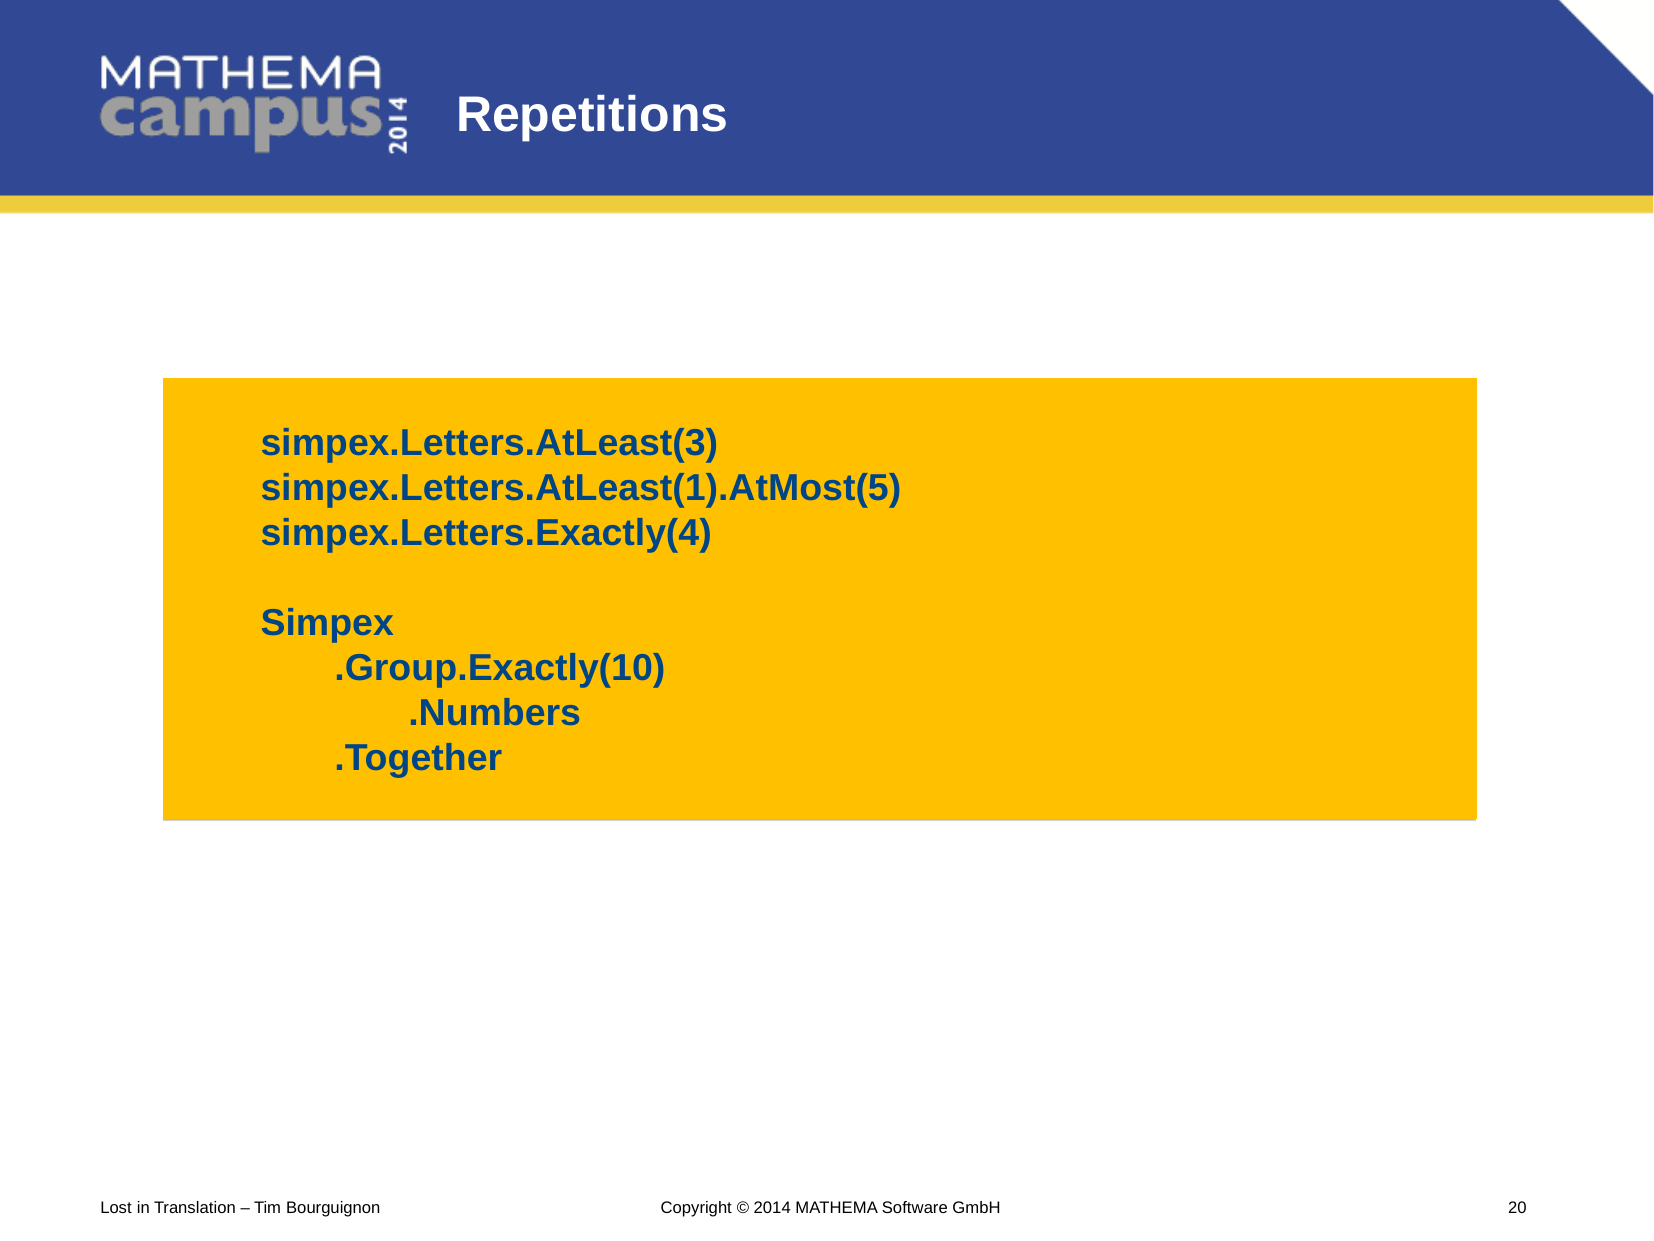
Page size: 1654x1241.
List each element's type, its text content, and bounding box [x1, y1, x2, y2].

title Repetitions [456, 68, 1528, 160]
picture [0, 0, 1654, 217]
text_box simpex.Letters.AtLeast(3) simpex.Letters.AtLeast(1).AtMost(5) simpex.Letters.Exactly(4) Simpex .Group.Exactly(10) .Numbers .Together [163, 378, 1477, 819]
